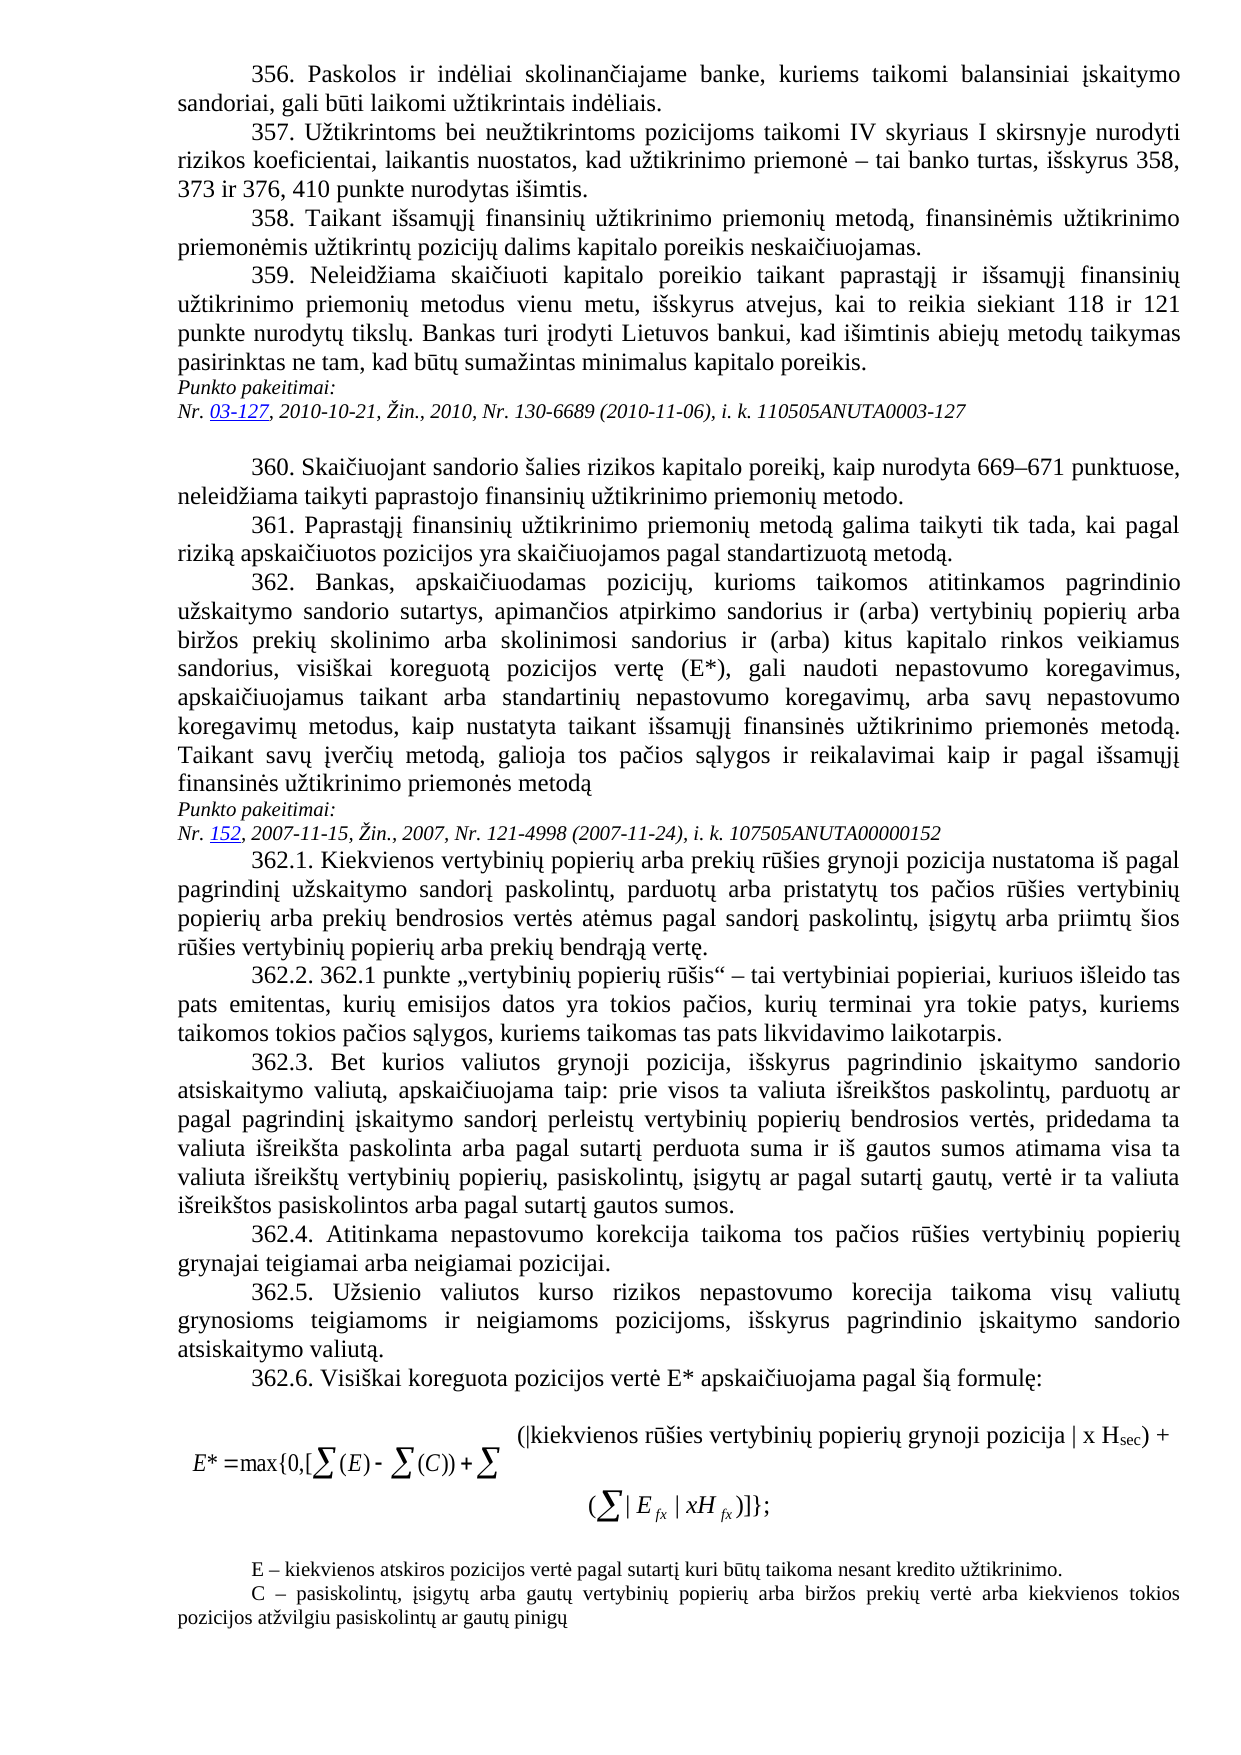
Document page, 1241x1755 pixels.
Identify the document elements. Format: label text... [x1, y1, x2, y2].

text 357. Užtikrintoms bei neužtikrintoms pozicijoms taikomi IV skyriaus I skirsnyje nurodyti rizikos koeficientai, laikantis nuostatos, kad užtikrinimo priemonė – tai banko turtas, išskyrus 358, 373 ir 376, 410 punkte nurodytas išimtis. [177, 117, 1181, 203]
text 362. Bankas, apskaičiuodamas pozicijų, kurioms taikomos atitinkamos pagrindinio užskaitymo sandorio sutartys, apimančios atpirkimo sandorius ir (arba) vertybinių popierių arba biržos prekių skolinimo arba skolinimosi sandorius ir (arba) kitus kapitalo rinkos veikiamus sandorius, visiškai koreguotą pozicijos vertę (E*), gali naudoti nepastovumo koregavimus, apskaičiuojamus taikant arba standartinių nepastovumo koregavimų, arba savų nepastovumo koregavimų metodus, kaip nustatyta taikant išsamųjį finansinės užtikrinimo priemonės metodą. Taikant savų įverčių metodą, galioja tos pačios sąlygos ir reikalavimai kaip ir pagal išsamųjį finansinės užtikrinimo priemonės metodą [177, 567, 1181, 797]
text 362.5. Užsienio valiutos kurso rizikos nepastovumo korecija taikoma visų valiutų grynosioms teigiamoms ir neigiamoms pozicijoms, išskyrus pagrindinio įskaitymo sandorio atsiskaitymo valiutą. [177, 1277, 1181, 1363]
text 362.4. Atitinkama nepastovumo korekcija taikoma tos pačios rūšies vertybinių popierių grynajai teigiamai arba neigiamai pozicijai. [177, 1219, 1181, 1277]
text 362.3. Bet kurios valiutos grynoji pozicija, išskyrus pagrindinio įskaitymo sandorio atsiskaitymo valiutą, apskaičiuojama taip: prie visos ta valiuta išreikštos paskolintų, parduotų ar pagal pagrindinį įskaitymo sandorį perleistų vertybinių popierių bendrosios vertės, pridedama ta valiuta išreikšta paskolinta arba pagal sutartį perduota suma ir iš gautos sumos atimama visa ta valiuta išreikštų vertybinių popierių, pasiskolintų, įsigytų ar pagal sutartį gautų, vertė ir ta valiuta išreikštos pasiskolintos arba pagal sutartį gautos sumos. [177, 1047, 1181, 1219]
text Nr. 03-127, 2010-10-21, Žin., 2010, Nr. 130-6689 (2010-11-06), i. k. 110505ANUTA0003-127 [177, 399, 1181, 423]
text E – kiekvienos atskiros pozicijos vertė pagal sutartį kuri būtų taikoma nesant kredito užtikrinimo. [177, 1557, 1181, 1581]
text 358. Taikant išsamųjį finansinių užtikrinimo priemonių metodą, finansinėmis užtikrinimo priemonėmis užtikrintų pozicijų dalims kapitalo poreikis neskaičiuojamas. [177, 203, 1181, 260]
text 359. Neleidžiama skaičiuoti kapitalo poreikio taikant paprastąjį ir išsamųjį finansinių užtikrinimo priemonių metodus vienu metu, išskyrus atvejus, kai to reikia siekiant 118 ir 121 punkte nurodytų tikslų. Bankas turi įrodyti Lietuvos bankui, kad išimtinis abiejų metodų taikymas pasirinktas ne tam, kad būtų sumažintas minimalus kapitalo poreikis. [177, 260, 1181, 375]
text (|kiekvienos rūšies vertybinių popierių grynoji pozicija | x Hsec) + [177, 1420, 1181, 1528]
text 362.6. Visiškai koreguota pozicijos vertė E* apskaičiuojama pagal šią formulę: [177, 1363, 1181, 1392]
text Nr. 152, 2007-11-15, Žin., 2007, Nr. 121-4998 (2007-11-24), i. k. 107505ANUTA00000152 [177, 821, 1181, 845]
text 356. Paskolos ir indėliai skolinančiajame banke, kuriems taikomi balansiniai įskaitymo sandoriai, gali būti laikomi užtikrintais indėliais. [177, 59, 1181, 117]
text C – pasiskolintų, įsigytų arba gautų vertybinių popierių arba biržos prekių vertė arba kiekvienos tokios pozicijos atžvilgiu pasiskolintų ar gautų pinigų [177, 1581, 1181, 1629]
text 361. Paprastąjį finansinių užtikrinimo priemonių metodą galima taikyti tik tada, kai pagal riziką apskaičiuotos pozicijos yra skaičiuojamos pagal standartizuotą metodą. [177, 510, 1181, 567]
text 362.1. Kiekvienos vertybinių popierių arba prekių rūšies grynoji pozicija nustatoma iš pagal pagrindinį užskaitymo sandorį paskolintų, parduotų arba pristatytų tos pačios rūšies vertybinių popierių arba prekių bendrosios vertės atėmus pagal sandorį paskolintų, įsigytų arba priimtų šios rūšies vertybinių popierių arba prekių bendrąją vertę. [177, 845, 1181, 960]
text 360. Skaičiuojant sandorio šalies rizikos kapitalo poreikį, kaip nurodyta 669–671 punktuose, neleidžiama taikyti paprastojo finansinių užtikrinimo priemonių metodo. [177, 452, 1181, 510]
text Punkto pakeitimai: [177, 797, 1181, 821]
text 362.2. 362.1 punkte „vertybinių popierių rūšis“ – tai vertybiniai popieriai, kuriuos išleido tas pats emitentas, kurių emisijos datos yra tokios pačios, kurių terminai yra tokie patys, kuriems taikomos tokios pačios sąlygos, kuriems taikomas tas pats likvidavimo laikotarpis. [177, 960, 1181, 1047]
text Punkto pakeitimai: [177, 375, 1181, 399]
